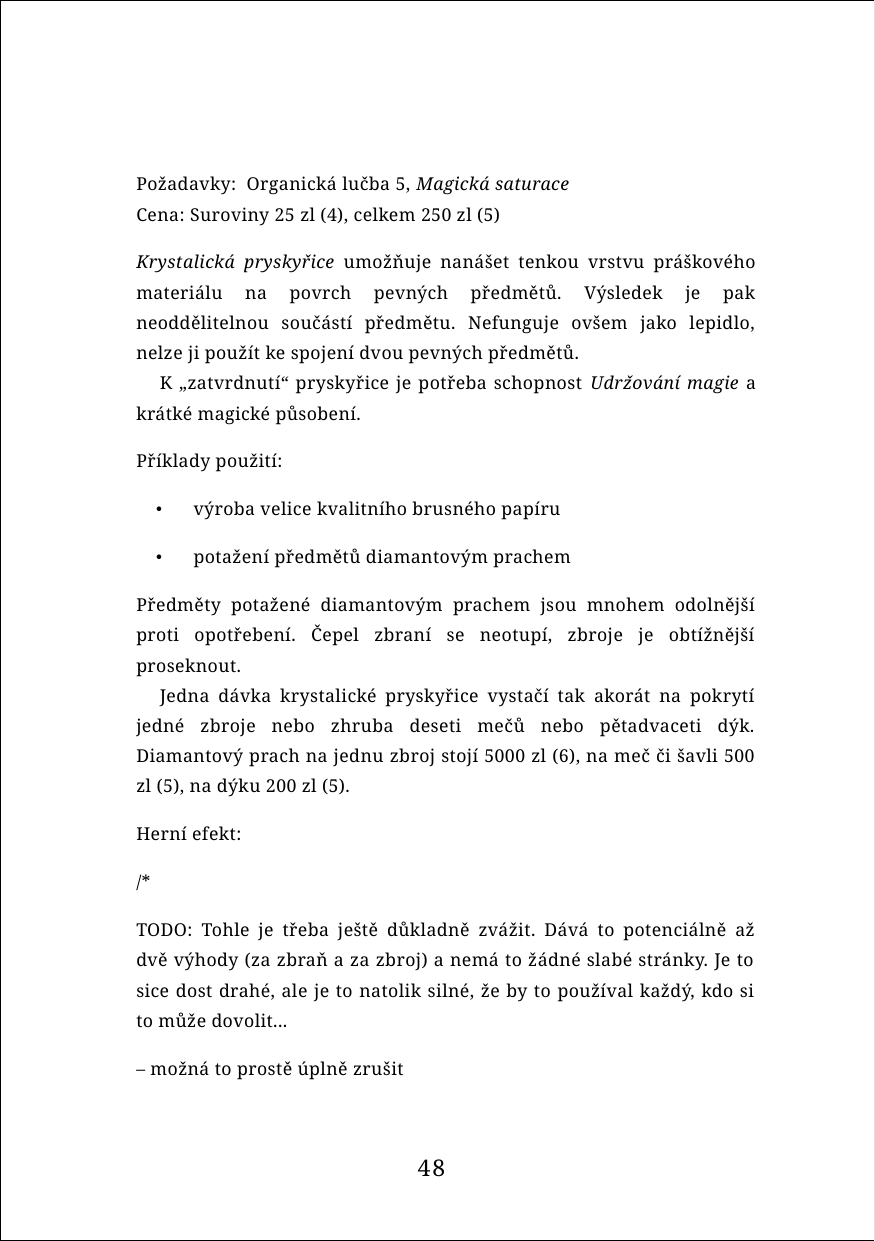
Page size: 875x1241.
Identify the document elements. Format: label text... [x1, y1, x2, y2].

text Herní efekt: [136, 822, 756, 846]
text Předměty potažené diamantovým prachem jsou mnohem odolnější proti opotřebení. Čepel zbraní se neotupí, zbroje je obtížnější proseknout. Jedna dávka krystalické pryskyřice vystačí tak akorát na pokrytí jedné zbroje nebo zhruba deseti mečů nebo pětadvaceti dýk. Diamantový prach na jednu zbroj stojí 5000 zl (6), na meč či šavli 500 zl (5), na dýku 200 zl (5). [136, 593, 756, 798]
text Požadavky: Organická lučba 5, Magická saturace Cena: Suroviny 25 zl (4), celkem 250 zl (5) [136, 172, 756, 226]
list výroba velice kvalitního brusného papíru [156, 497, 756, 521]
text Příklady použití: [136, 449, 756, 473]
text – možná to prostě úplně zrušit [136, 1056, 756, 1080]
list potažení předmětů diamantovým prachem [156, 545, 756, 569]
text Krystalická pryskyřice umožňuje nanášet tenkou vrstvu práškového materiálu na povrch pevných předmětů. Výsledek je pak neoddělitelnou součástí předmětu. Nefunguje ovšem jako lepidlo, nelze ji použít ke spojení dvou pevných předmětů. K „zatvrdnutí“ pryskyřice je potřeba schopnost Udržování magie a krátké magické působení. [136, 250, 756, 425]
text TODO: Tohle je třeba ještě důkladně zvážit. Dává to potenciálně až dvě výhody (za zbraň a za zbroj) a nemá to žádné slabé stránky. Je to sice dost drahé, ale je to natolik silné, že by to používal každý, kdo si to může dovolit... [136, 918, 756, 1032]
text /* [136, 870, 756, 894]
